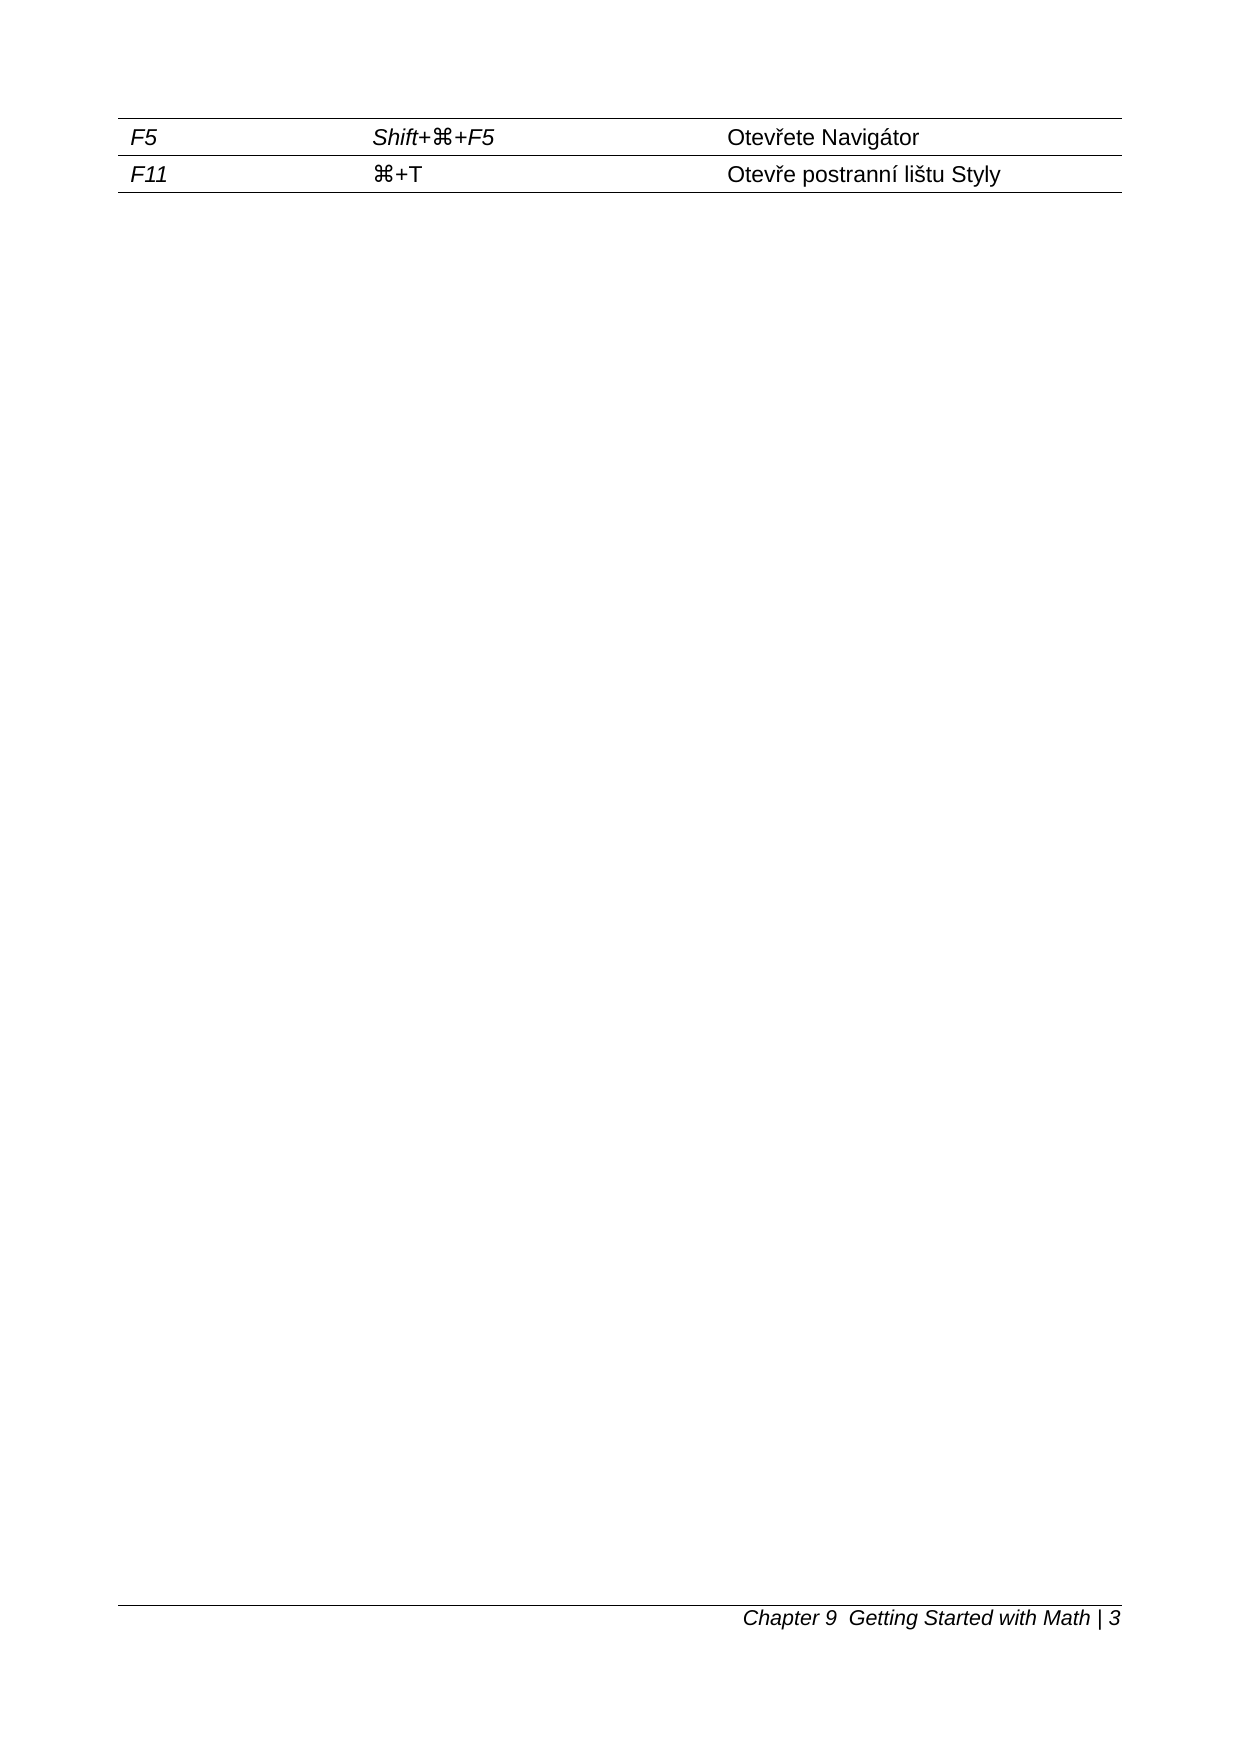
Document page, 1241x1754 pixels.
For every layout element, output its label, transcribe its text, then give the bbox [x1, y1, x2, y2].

table_cell Otevře postranní lištu Styly [715, 156, 1122, 192]
table_cell F11 [118, 156, 360, 192]
table_cell F5 [118, 119, 360, 155]
table_cell Shift+⌘+F5 [360, 119, 715, 155]
table_cell Otevřete Navigátor [715, 119, 1122, 155]
table_cell ⌘+T [360, 156, 715, 192]
